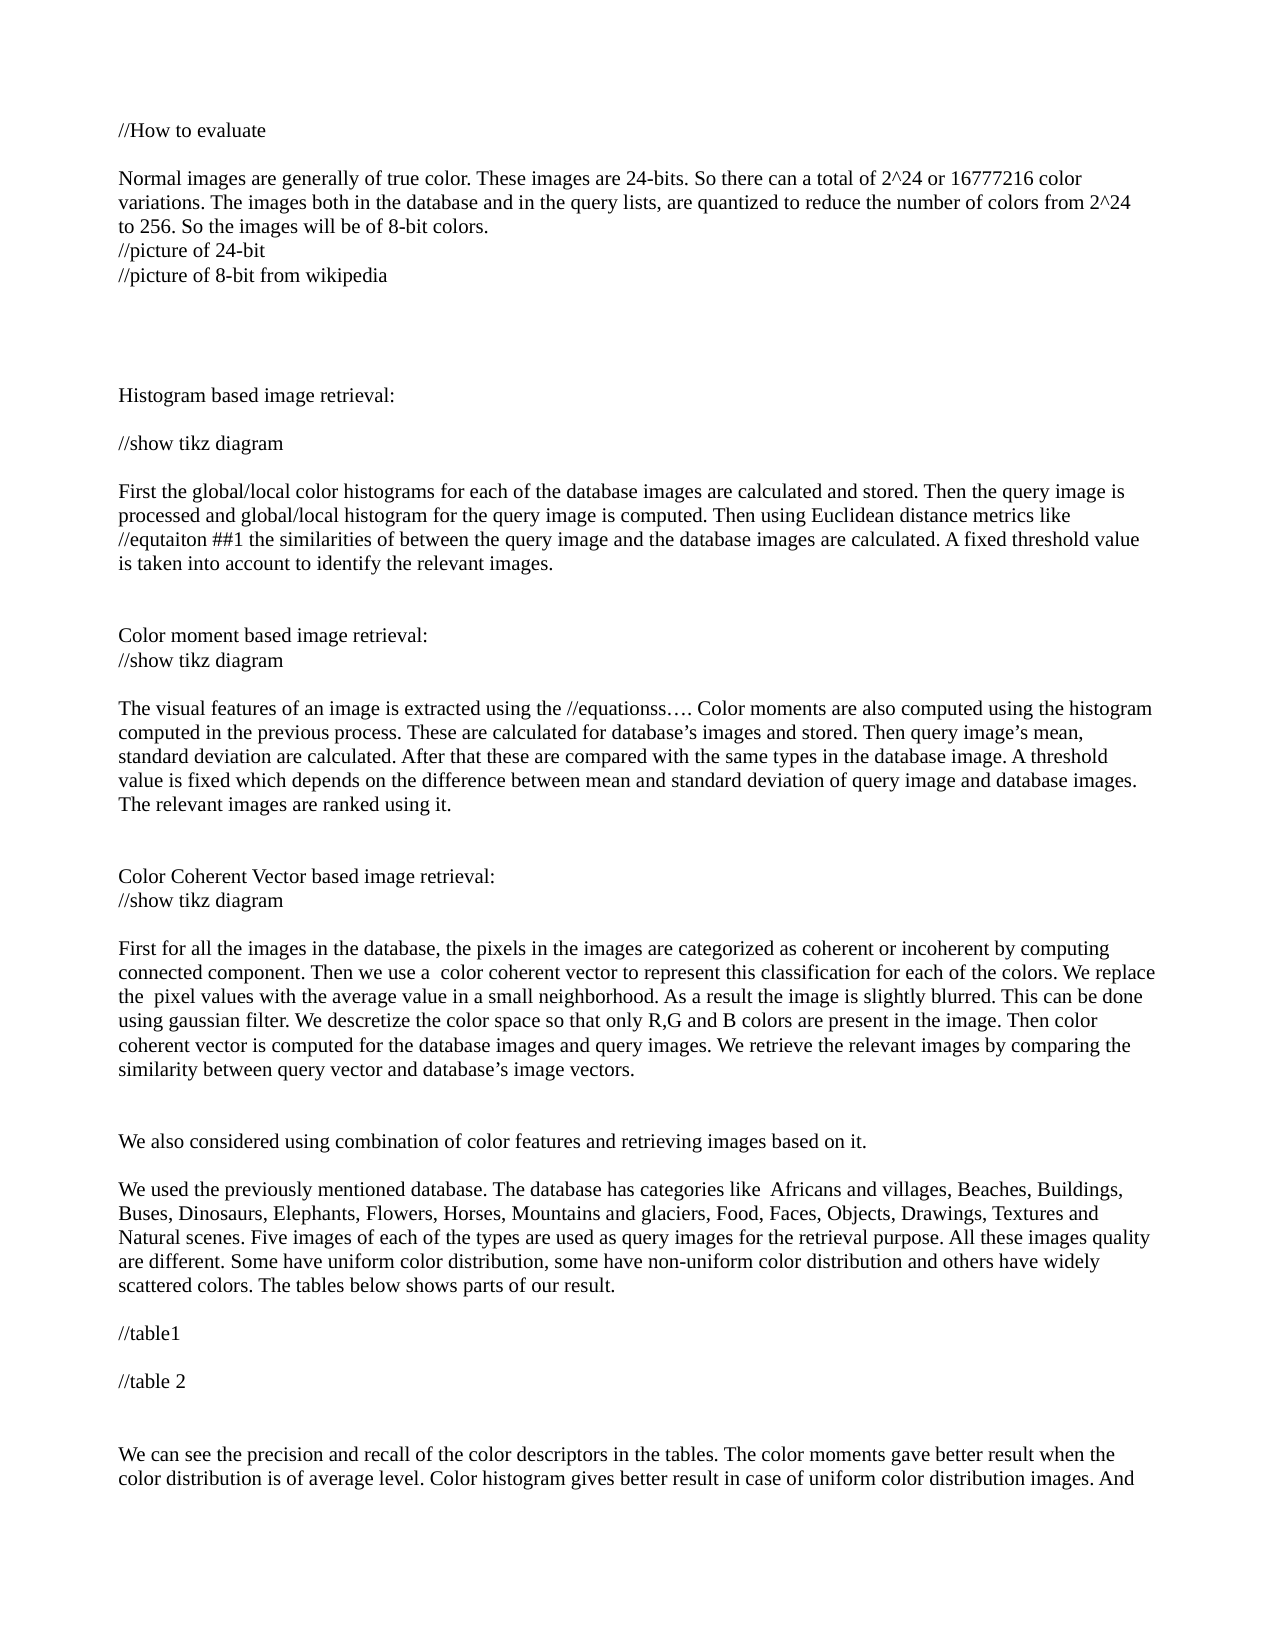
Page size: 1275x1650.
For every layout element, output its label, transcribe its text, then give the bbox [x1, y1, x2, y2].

text //picture of 24-bit [118, 238, 1157, 262]
text //table1 [118, 1321, 1157, 1345]
text Normal images are generally of true color. These images are 24-bits. So there can a total of 2^24 or 16777216 color variations. The images both in the database and in the query lists, are quantized to reduce the number of colors from 2^24 [118, 166, 1157, 214]
text Histogram based image retrieval: [118, 383, 1157, 407]
text Color Coherent Vector based image retrieval: [118, 864, 1157, 888]
text Color moment based image retrieval: [118, 623, 1157, 647]
text We also considered using combination of color features and retrieving images based on it. [118, 1129, 1157, 1153]
text //How to evaluate [118, 118, 1157, 142]
text //show tikz diagram [118, 888, 1157, 912]
text First the global/local color histograms for each of the database images are calculated and stored. Then the query image is processed and global/local histogram for the query image is computed. Then using Euclidean distance metrics like //equtaiton ##1 the similarities of between the query image and the database images are calculated. A fixed threshold value is taken into account to identify the relevant images. [118, 479, 1157, 575]
text We can see the precision and recall of the color descriptors in the tables. The color moments gave better result when the color distribution is of average level. Color histogram gives better result in case of uniform color distribution images. And [118, 1442, 1157, 1490]
text //show tikz diagram [118, 431, 1157, 455]
text First for all the images in the database, the pixels in the images are categorized as coherent or incoherent by computing connected component. Then we use a color coherent vector to represent this classification for each of the colors. We replace the pixel values with the average value in a small neighborhood. As a result the image is slightly blurred. This can be done using gaussian filter. We descretize the color space so that only R,G and B colors are present in the image. Then color coherent vector is computed for the database images and query images. We retrieve the relevant images by comparing the similarity between query vector and database’s image vectors. [118, 936, 1157, 1081]
text //picture of 8-bit from wikipedia [118, 262, 1157, 287]
text to 256. So the images will be of 8-bit colors. [118, 214, 1157, 238]
text We used the previously mentioned database. The database has categories like Africans and villages, Beaches, Buildings, Buses, Dinosaurs, Elephants, Flowers, Horses, Mountains and glaciers, Food, Faces, Objects, Drawings, Textures and Natural scenes. Five images of each of the types are used as query images for the retrieval purpose. All these images quality are different. Some have uniform color distribution, some have non-uniform color distribution and others have widely scattered colors. The tables below shows parts of our result. [118, 1177, 1157, 1297]
text The visual features of an image is extracted using the //equationss…. Color moments are also computed using the histogram computed in the previous process. These are calculated for database’s images and stored. Then query image’s mean, standard deviation are calculated. After that these are compared with the same types in the database image. A threshold value is fixed which depends on the difference between mean and standard deviation of query image and database images. The relevant images are ranked using it. [118, 696, 1157, 816]
text //table 2 [118, 1369, 1157, 1393]
text //show tikz diagram [118, 647, 1157, 672]
